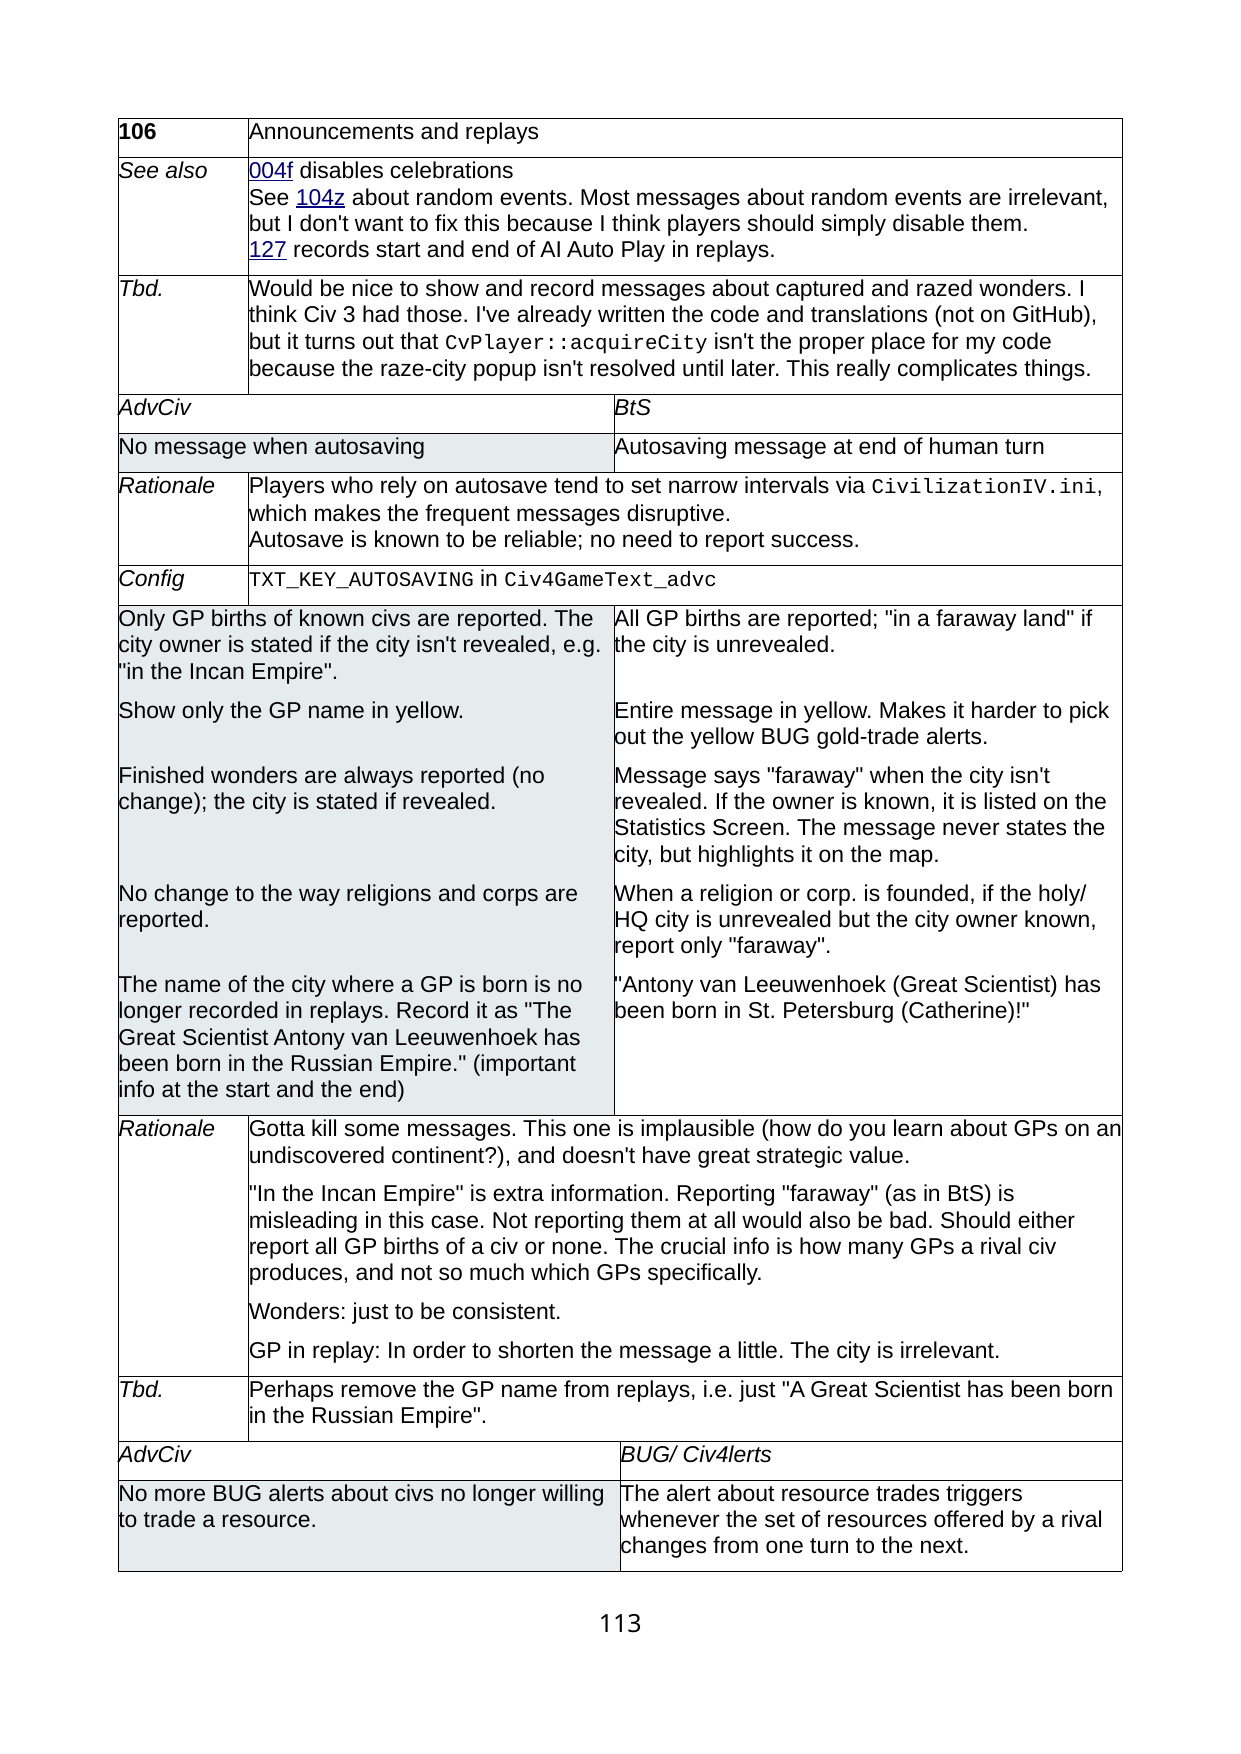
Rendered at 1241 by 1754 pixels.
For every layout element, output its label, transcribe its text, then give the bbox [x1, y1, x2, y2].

table_cell No message when autosaving [119, 434, 614, 472]
table_cell Rationale [119, 473, 248, 565]
table_cell AdvCiv [119, 395, 614, 433]
table_cell Autosaving message at end of human turn [615, 434, 1122, 472]
table_cell Rationale [119, 1116, 248, 1376]
table_cell Tbd. [119, 276, 248, 394]
table_header 106 [119, 119, 248, 157]
table_cell Config [119, 566, 248, 605]
table_cell All GP births are reported; "in a faraway land" if the city is unrevealed. Entire message in yellow. Makes it harder to pick out the yellow BUG gold-trade alerts. Message says "faraway" when the city isn't revealed. If the owner is known, it is listed on the Statistics Screen. The message never states the city, but highlights it on the map. When a religion or corp. is founded, if the holy/ HQ city is unrevealed but the city owner known, report only "faraway". "Antony van Leeuwenhoek (Great Scientist) has been born in St. Petersburg (Catherine)!" [615, 606, 1122, 1115]
table_cell Tbd. [119, 1377, 248, 1441]
table_cell The alert about resource trades triggers whenever the set of resources offered by a rival changes from one turn to the next. [621, 1481, 1122, 1571]
table_cell See also [119, 158, 248, 275]
table_cell Perhaps remove the GP name from replays, i.e. just "A Great Scientist has been born in the Russian Empire". [249, 1377, 1122, 1441]
table_cell TXT_KEY_AUTOSAVING in Civ4GameText_advc [249, 566, 1122, 605]
table_header Announcements and replays [249, 119, 1122, 157]
table_cell BUG/ Civ4lerts [621, 1442, 1122, 1480]
table_cell Players who rely on autosave tend to set narrow intervals via CivilizationIV.ini, which makes the frequent messages disruptive. Autosave is known to be reliable; no need to report success. [249, 473, 1122, 565]
table_cell BtS [615, 395, 1122, 433]
table_cell Gotta kill some messages. This one is implausible (how do you learn about GPs on an undiscovered continent?), and doesn't have great strategic value. "In the Incan Empire" is extra information. Reporting "faraway" (as in BtS) is misleading in this case. Not reporting them at all would also be bad. Should either report all GP births of a civ or none. The crucial info is how many GPs a rival civ produces, and not so much which GPs specifically. Wonders: just to be consistent. GP in replay: In order to shorten the message a little. The city is irrelevant. [249, 1116, 1122, 1376]
table_cell AdvCiv [119, 1442, 620, 1480]
table_cell 004f disables celebrations See 104z about random events. Most messages about random events are irrelevant, but I don't want to fix this because I think players should simply disable them. 127 records start and end of AI Auto Play in replays. [249, 158, 1122, 275]
table_cell No more BUG alerts about civs no longer willing to trade a resource. [119, 1481, 620, 1571]
table_cell Would be nice to show and record messages about captured and razed wonders. I think Civ 3 had those. I've already written the code and translations (not on GitHub), but it turns out that CvPlayer::acquireCity isn't the proper place for my code because the raze-city popup isn't resolved until later. This really complicates things. [249, 276, 1122, 394]
table_cell Only GP births of known civs are reported. The city owner is stated if the city isn't revealed, e.g. "in the Incan Empire". Show only the GP name in yellow. Finished wonders are always reported (no change); the city is stated if revealed. No change to the way religions and corps are reported. The name of the city where a GP is born is no longer recorded in replays. Record it as "The Great Scientist Antony van Leeuwenhoek has been born in the Russian Empire." (important info at the start and the end) [119, 606, 614, 1115]
